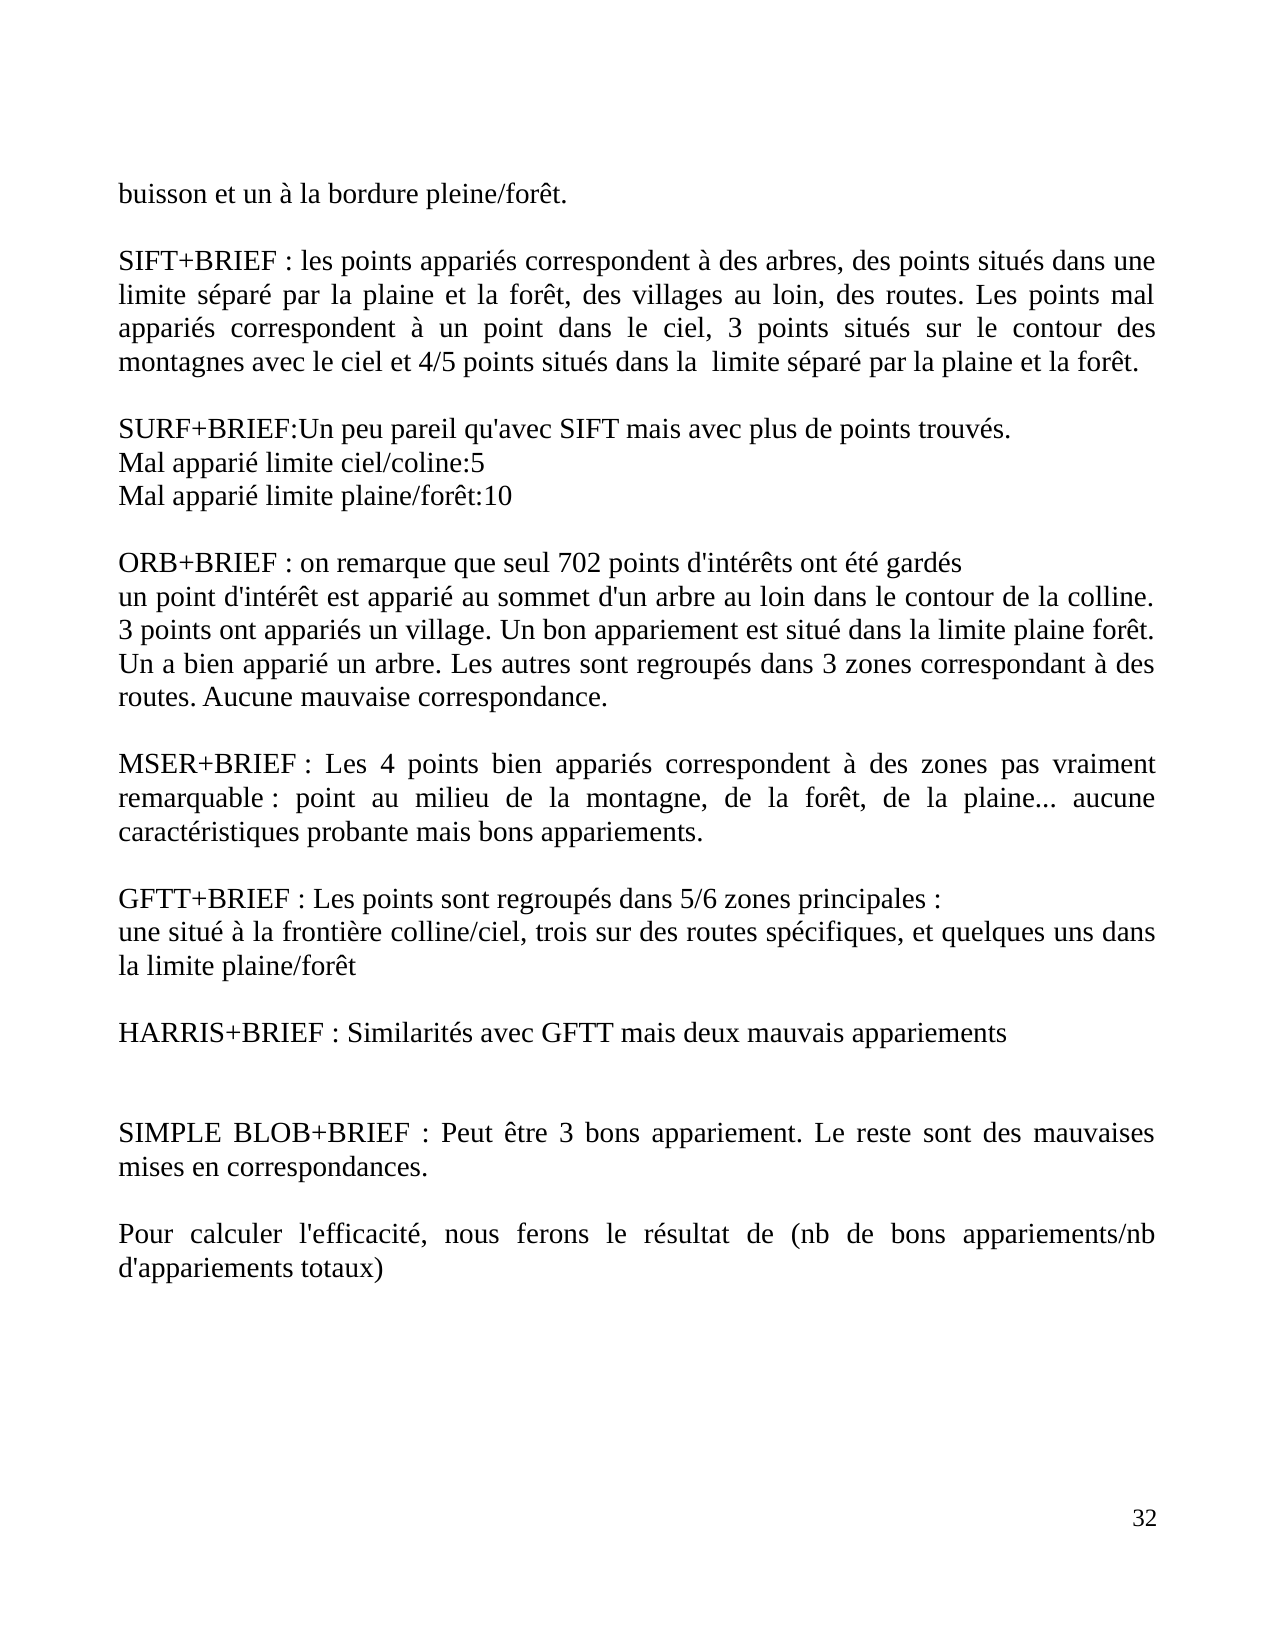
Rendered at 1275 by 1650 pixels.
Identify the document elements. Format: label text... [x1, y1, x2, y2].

text buisson et un à la bordure pleine/forêt. [118, 176, 1157, 210]
text SIFT+BRIEF : les points appariés correspondent à des arbres, des points situés dans une limite séparé par la plaine et la forêt, des villages au loin, des routes. Les points mal appariés correspondent à un point dans le ciel, 3 points situés sur le contour des montagnes avec le ciel et 4/5 points situés dans la limite séparé par la plaine et la forêt. [118, 243, 1157, 378]
text MSER+BRIEF : Les 4 points bien appariés correspondent à des zones pas vraiment remarquable : point au milieu de la montagne, de la forêt, de la plaine... aucune caractéristiques probante mais bons appariements. [118, 747, 1157, 847]
text ORB+BRIEF : on remarque que seul 702 points d'intérêts ont été gardés [118, 545, 1157, 579]
text Pour calculer l'efficacité, nous ferons le résultat de (nb de bons appariements/nb d'appariements totaux) [118, 1216, 1157, 1283]
text Mal apparié limite plaine/forêt:10 [118, 478, 1157, 512]
text Mal apparié limite ciel/coline:5 [118, 445, 1157, 478]
text un point d'intérêt est apparié au sommet d'un arbre au loin dans le contour de la colline. 3 points ont appariés un village. Un bon appariement est situé dans la limite plaine forêt. Un a bien apparié un arbre. Les autres sont regroupés dans 3 zones correspondant à des routes. Aucune mauvaise correspondance. [118, 579, 1157, 713]
text une situé à la frontière colline/ciel, trois sur des routes spécifiques, et quelques uns dans la limite plaine/forêt [118, 914, 1157, 981]
text SURF+BRIEF:Un peu pareil qu'avec SIFT mais avec plus de points trouvés. [118, 411, 1157, 445]
text SIMPLE BLOB+BRIEF : Peut être 3 bons appariement. Le reste sont des mauvaises mises en correspondances. [118, 1116, 1157, 1183]
text GFTT+BRIEF : Les points sont regroupés dans 5/6 zones principales : [118, 881, 1157, 914]
text HARRIS+BRIEF : Similarités avec GFTT mais deux mauvais appariements [118, 1015, 1157, 1048]
